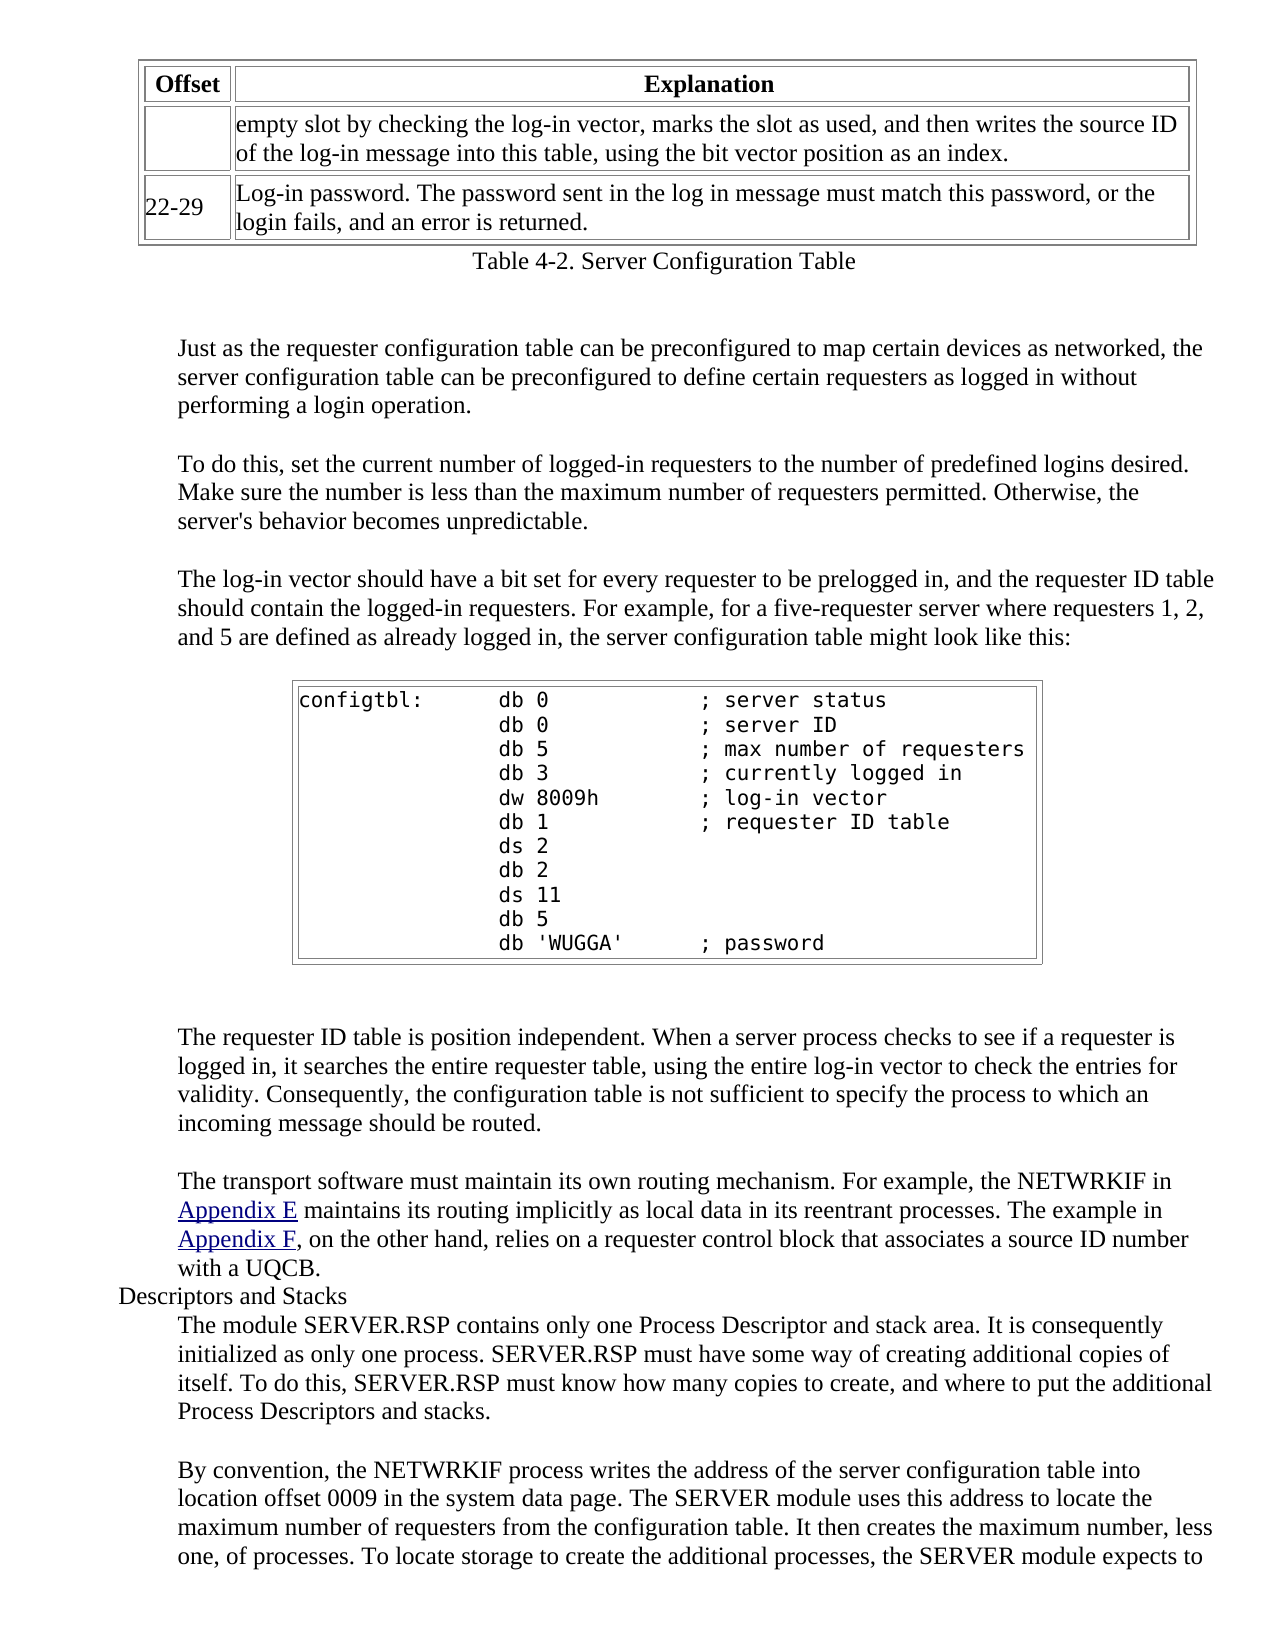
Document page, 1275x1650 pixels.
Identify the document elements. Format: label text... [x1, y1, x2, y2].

list Just as the requester configuration table can be preconfigured to map certain devices as networked, the server configuration table can be preconfigured to define certain requesters as logged in without performing a login operation. [177, 333, 1216, 419]
table_cell 22-29 [142, 170, 233, 238]
list The transport software must maintain its own routing mechanism. For example, the NETWRKIF in Appendix E maintains its routing implicitly as local data in its reentrant processes. The example in Appendix F, on the other hand, relies on a requester control block that associates a source ID number with a UQCB. [177, 1166, 1216, 1281]
table_header Explanation [233, 61, 1192, 101]
subtitle Descriptors and Stacks [118, 1281, 1216, 1310]
list The module SERVER.RSP contains only one Process Descriptor and stack area. It is consequently initialized as only one process. SERVER.RSP must have some way of creating additional copies of itself. To do this, SERVER.RSP must know how many copies to create, and where to put the additional Process Descriptors and stacks. [177, 1310, 1216, 1425]
text Table 4-2. Server Configuration Table [118, 246, 1216, 275]
table_cell Log-in password. The password sent in the log in message must match this password, or the login fails, and an error is returned. [233, 170, 1192, 238]
table_cell empty slot by checking the log-in vector, marks the slot as used, and then writes the source ID of the log-in message into this table, using the bit vector position as an index. [233, 101, 1192, 170]
table_header Offset [142, 61, 233, 101]
list The requester ID table is position independent. When a server process checks to see if a requester is logged in, it searches the entire requester table, using the entire log-in vector to check the entries for validity. Consequently, the configuration table is not sufficient to specify the process to which an incoming message should be routed. [177, 1022, 1216, 1137]
list The log-in vector should have a bit set for every requester to be prelogged in, and the requester ID table should contain the logged-in requesters. For example, for a five-requester server where requesters 1, 2, and 5 are defined as already logged in, the server configuration table might look like this: [177, 564, 1216, 651]
list By convention, the NETWRKIF process writes the address of the server configuration table into location offset 0009 in the system data page. The SERVER module uses this address to locate the maximum number of requesters from the configuration table. It then creates the maximum number, less one, of processes. To locate storage to create the additional processes, the SERVER module expects to [177, 1455, 1216, 1570]
table_header configtbl: db 0 ; server status db 0 ; server ID db 5 ; max number of requesters db 3 ; currently logged in dw 8009h ; log-in vector db 1 ; requester ID table ds 2 db 2 ds 11 db 5 db 'WUGGA' ; password [295, 681, 1039, 958]
table_cell [142, 101, 233, 170]
list To do this, set the current number of logged-in requesters to the number of predefined logins desired. Make sure the number is less than the maximum number of requesters permitted. Otherwise, the server's behavior becomes unpredictable. [177, 449, 1216, 535]
